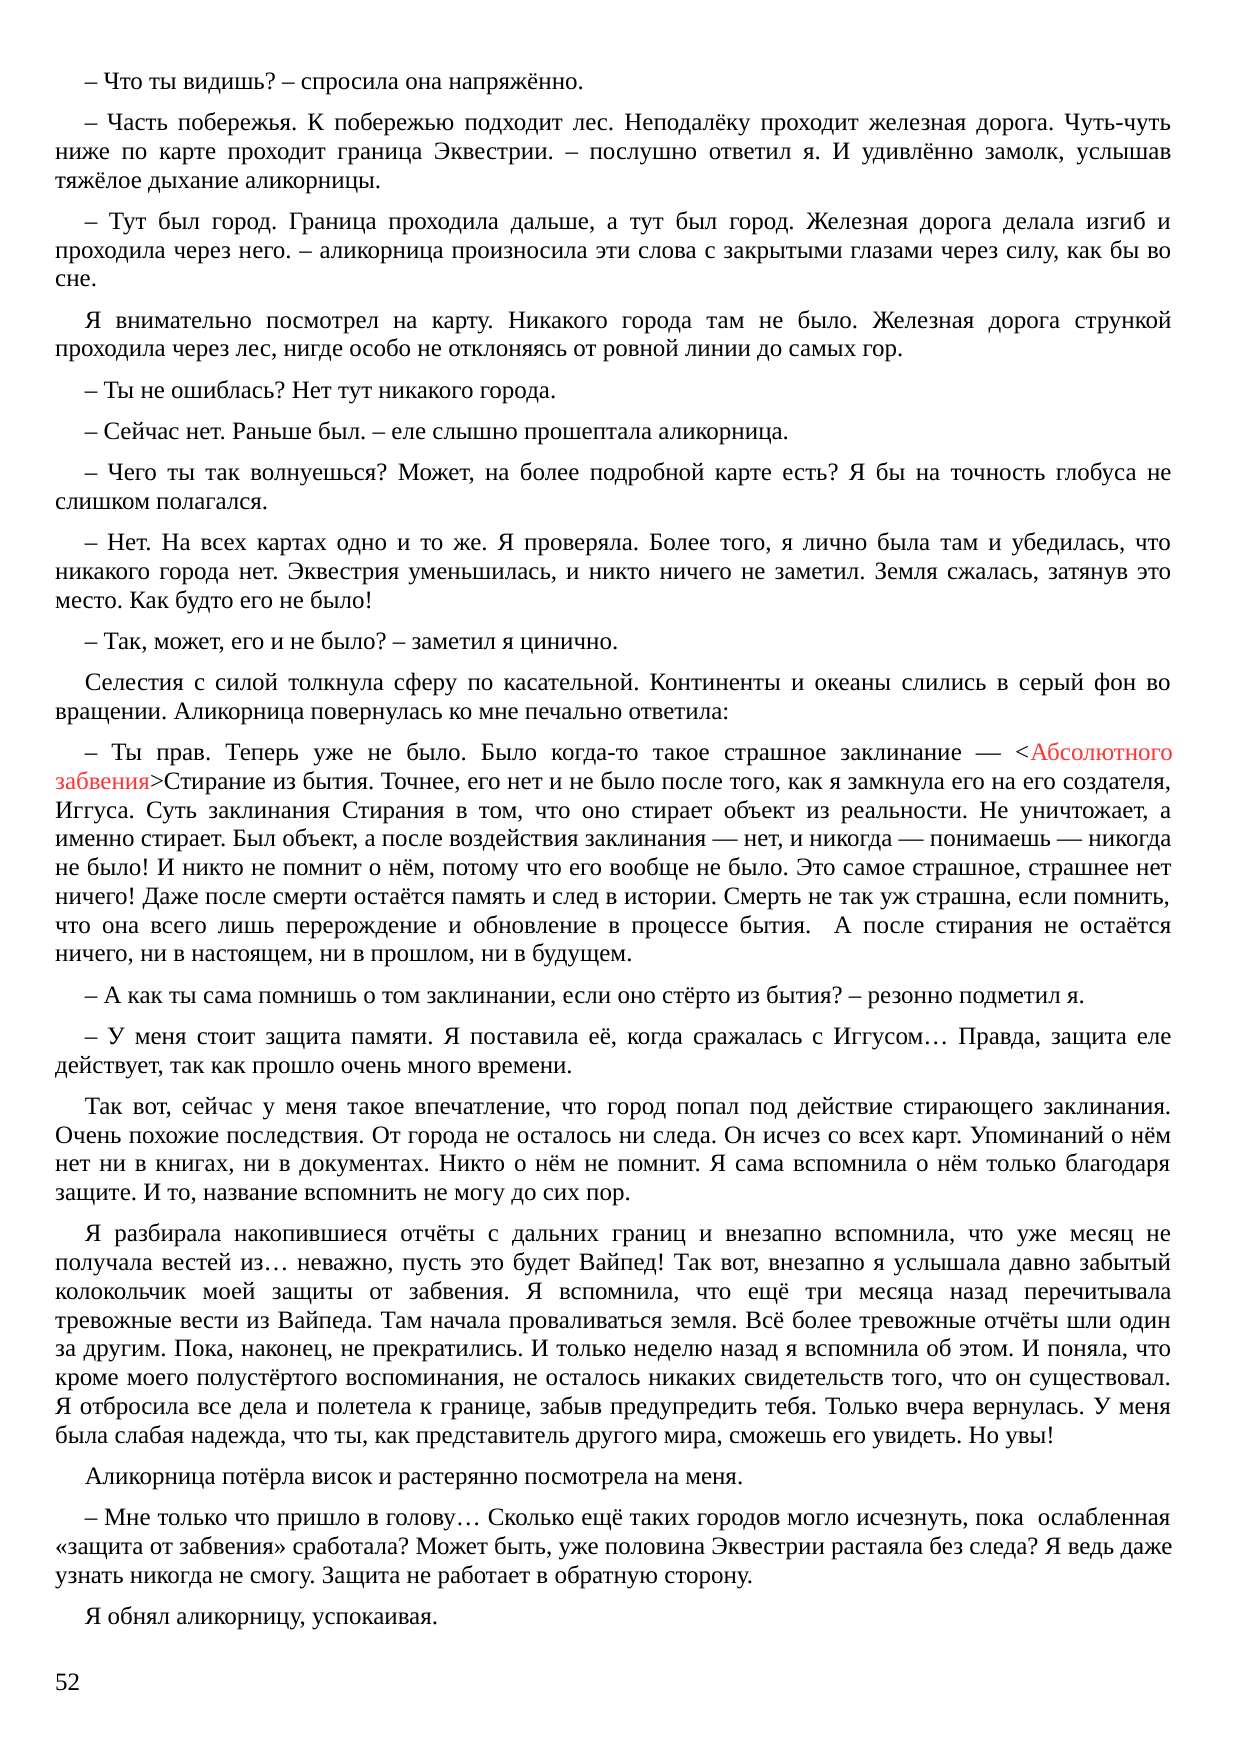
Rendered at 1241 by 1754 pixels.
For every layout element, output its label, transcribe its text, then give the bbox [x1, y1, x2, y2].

text Я внимательно посмотрел на карту. Никакого города там не было. Железная дорога стрункой проходила через лес, нигде особо не отклоняясь от ровной линии до самых гор. [55, 305, 1173, 362]
text – Сейчас нет. Раньше был. – еле слышно прошептала аликорница. [55, 416, 1173, 445]
text Селестия с силой толкнула сферу по касательной. Континенты и океаны слились в серый фон во вращении. Аликорница повернулась ко мне печально ответила: [55, 667, 1173, 725]
text – У меня стоит защита памяти. Я поставила её, когда сражалась с Иггусом… Правда, защита еле действует, так как прошло очень много времени. [55, 1021, 1173, 1078]
text – Ты не ошиблась? Нет тут никакого города. [55, 375, 1173, 403]
text – А как ты сама помнишь о том заклинании, если оно стёрто из бытия? – резонно подметил я. [55, 980, 1173, 1008]
text – Тут был город. Граница проходила дальше, а тут был город. Железная дорога делала изгиб и проходила через него. – аликорница произносила эти слова с закрытыми глазами через силу, как бы во сне. [55, 206, 1173, 292]
text – Мне только что пришло в голову… Сколько ещё таких городов могло исчезнуть, пока ослабленная «защита от забвения» сработала? Может быть, уже половина Эквестрии растаяла без следа? Я ведь даже узнать никогда не смогу. Защита не работает в обратную сторону. [55, 1502, 1173, 1588]
text – Нет. На всех картах одно и то же. Я проверяла. Более того, я лично была там и убедилась, что никакого города нет. Эквестрия уменьшилась, и никто ничего не заметил. Земля сжалась, затянув это место. Как будто его не было! [55, 527, 1173, 613]
text Аликорница потёрла висок и растерянно посмотрела на меня. [55, 1461, 1173, 1490]
text Я разбирала накопившиеся отчёты с дальних границ и внезапно вспомнила, что уже месяц не получала вестей из… неважно, пусть это будет Вайпед! Так вот, внезапно я услышала давно забытый колокольчик моей защиты от забвения. Я вспомнила, что ещё три месяца назад перечитывала тревожные вести из Вайпеда. Там начала проваливаться земля. Всё более тревожные отчёты шли один за другим. Пока, наконец, не прекратились. И только неделю назад я вспомнила об этом. И поняла, что кроме моего полустёртого воспоминания, не осталось никаких свидетельств того, что он существовал. Я отбросила все дела и полетела к границе, забыв предупредить тебя. Только вчера вернулась. У меня была слабая надежда, что ты, как представитель другого мира, сможешь его увидеть. Но увы! [55, 1218, 1173, 1448]
text Я обнял аликорницу, успокаивая. [55, 1601, 1173, 1630]
text – Что ты видишь? – спросила она напряжённо. [55, 66, 1173, 95]
text – Часть побережья. К побережью подходит лес. Неподалёку проходит железная дорога. Чуть-чуть ниже по карте проходит граница Эквестрии. – послушно ответил я. И удивлённо замолк, услышав тяжёлое дыхание аликорницы. [55, 107, 1173, 193]
text – Чего ты так волнуешься? Может, на более подробной карте есть? Я бы на точность глобуса не слишком полагался. [55, 457, 1173, 515]
text – Ты прав. Теперь уже не было. Было когда-то такое страшное заклинание — <Абсолютного забвения>Стирание из бытия. Точнее, его нет и не было после того, как я замкнула его на его создателя, Иггуса. Суть заклинания Стирания в том, что оно стирает объект из реальности. Не уничтожает, а именно стирает. Был объект, а после воздействия заклинания — нет, и никогда — понимаешь — никогда не было! И никто не помнит о нём, потому что его вообще не было. Это самое страшное, страшнее нет ничего! Даже после смерти остаётся память и след в истории. Смерть не так уж страшна, если помнить, что она всего лишь перерождение и обновление в процессе бытия. А после стирания не остаётся ничего, ни в настоящем, ни в прошлом, ни в будущем. [55, 737, 1173, 967]
text Так вот, сейчас у меня такое впечатление, что город попал под действие стирающего заклинания. Очень похожие последствия. От города не осталось ни следа. Он исчез со всех карт. Упоминаний о нём нет ни в книгах, ни в документах. Никто о нём не помнит. Я сама вспомнила о нём только благодаря защите. И то, название вспомнить не могу до сих пор. [55, 1091, 1173, 1206]
text – Так, может, его и не было? – заметил я цинично. [55, 626, 1173, 655]
